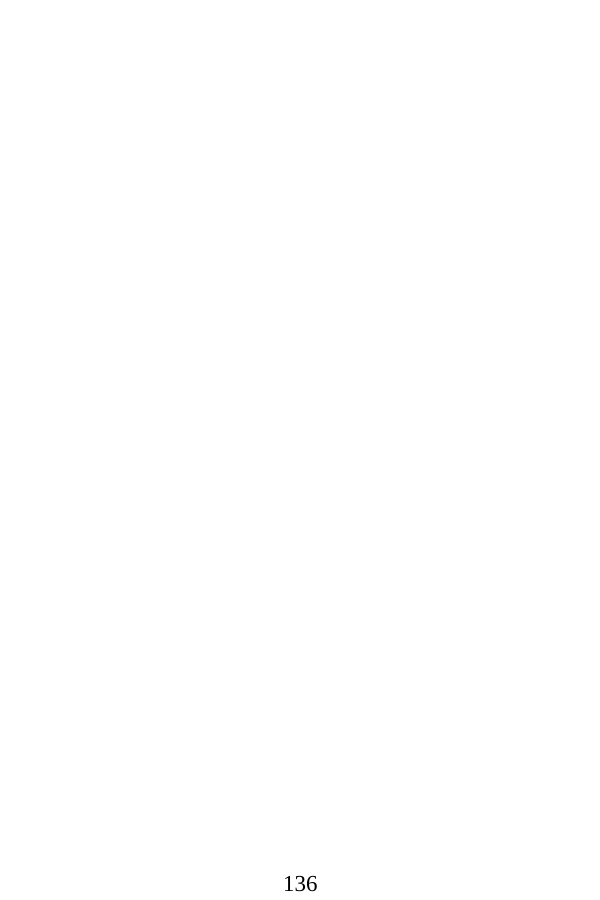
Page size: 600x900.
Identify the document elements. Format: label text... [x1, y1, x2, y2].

text until a ZF group form, ran that, the smoothest yet; they said they had seen the sword yesterday. I talked to Hannah on the phone right before that.d811 [37, 37, 562, 106]
text I.XXXI [37, 277, 562, 299]
text I woke, played Wordle (TOAST in four,) set up my drums, drove Hannah and myself to Odd’s, ordered an Americano, said whatsup to Lamont, kissed Hannah in the back driveway, walked to Meyers, half-listened to Tony talk about house visions and communications with Erica.d1105 [37, 328, 562, 464]
text I ran RFC on Hunder, turned in some TB quests, switched to the orc, killed some zombies, exited and started listening to New Purple Dress.d1249 [37, 464, 562, 532]
text I walked to Simple, ordered a turkey havarti for myself and a carrotcake smoothie for Hannah, walked down to Downing, ate my sandwich, helped Jackson load in, then Kevin. We ran through Set a Table, Asheville, Heavy on the Vine, Broke Down Girl and The Ledger. [37, 532, 562, 669]
text I walked to UJ, ate a cheestake + tots w/ Coke, walked to Ingles, bought some delicious grapes, went down to Downing, got in the guest bed, laughed with Hannah when she came home, slept til 4AM, got up, ate grapes, drank water, cuddled some more. [37, 106, 562, 219]
text I made coffee for everyone and we drove to the Grey Eagle, where we loaded in, sound checked, ate dinner, played music. I hung with Ashley, Liz, Kathryn, loaded out, got annoyed by Pleasure Chest, drove home, ate chocolate, hung on the couch with Hannah, went to bed. [37, 669, 562, 805]
